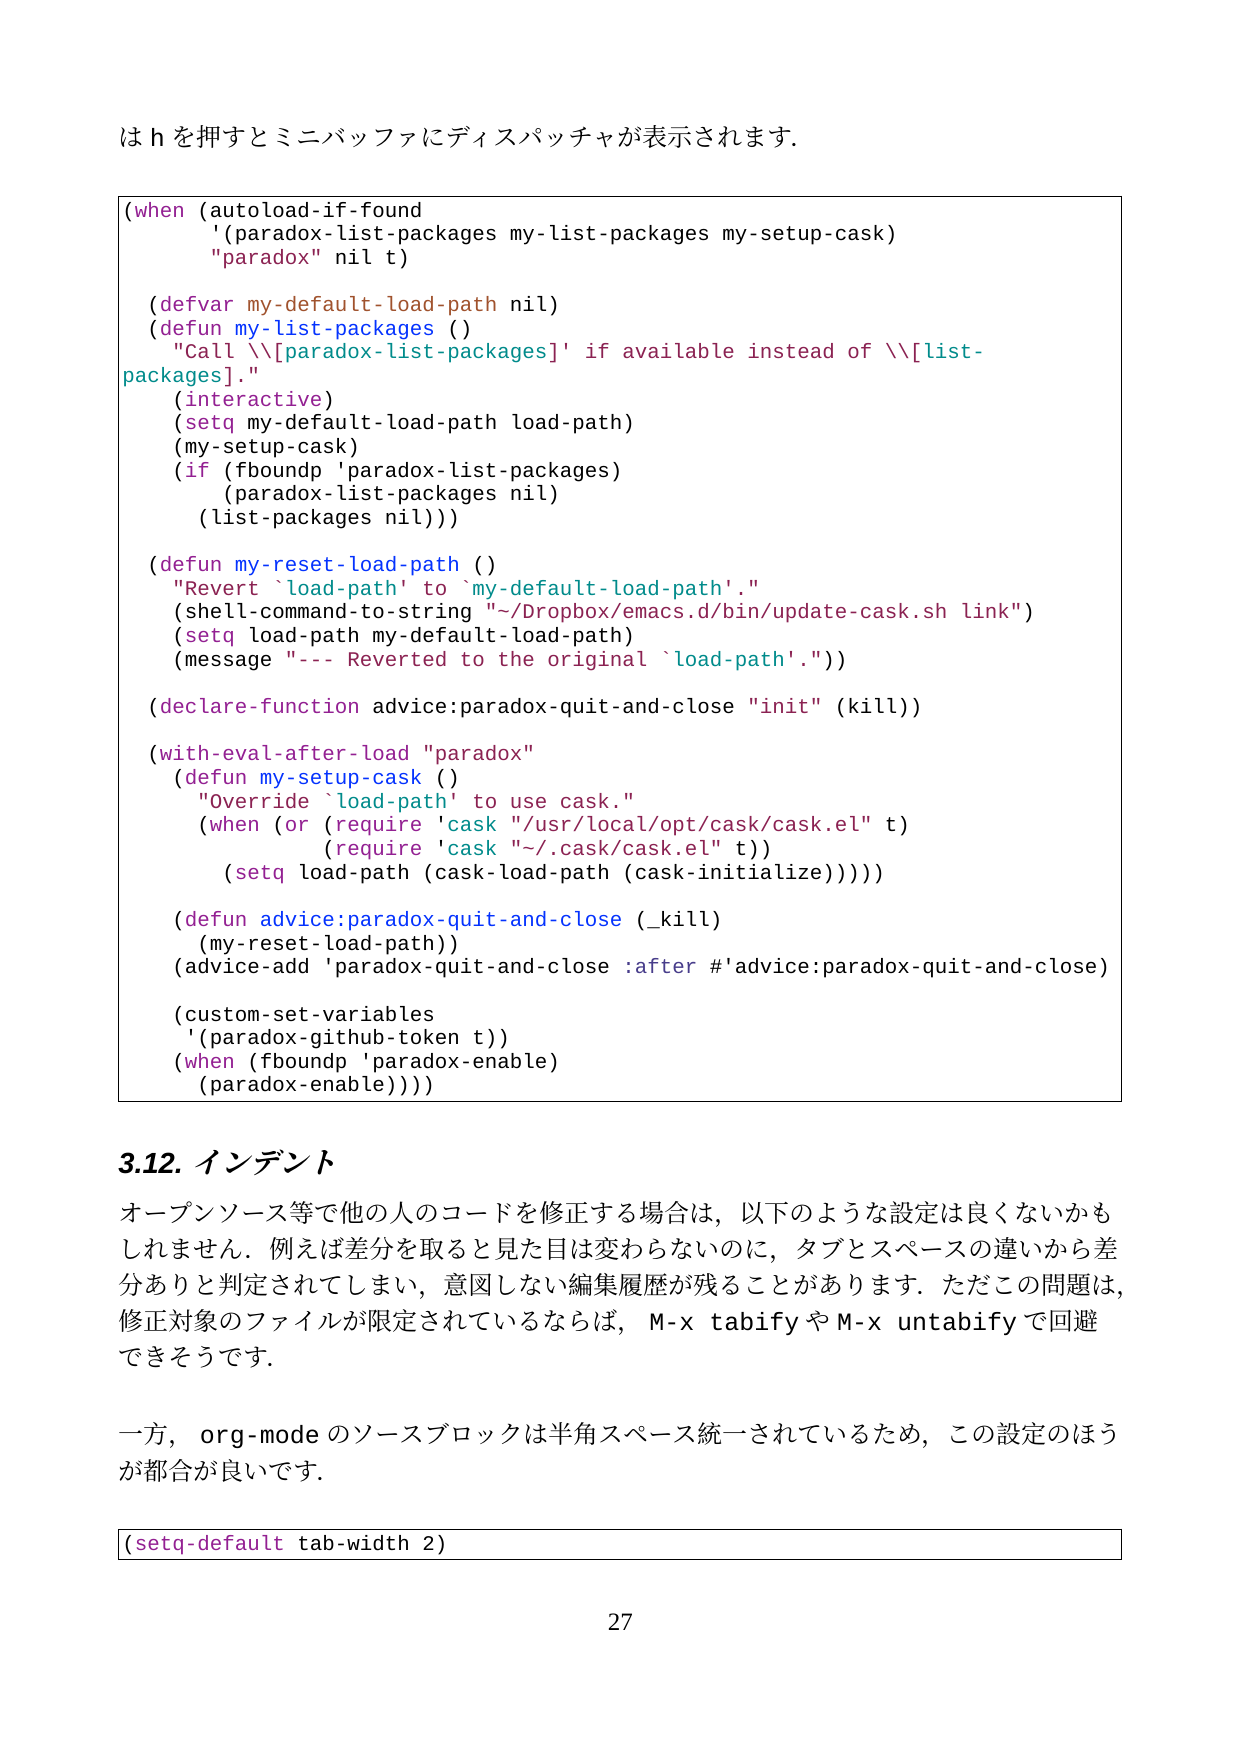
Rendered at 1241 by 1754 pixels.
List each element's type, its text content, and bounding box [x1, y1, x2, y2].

text (setq load-path (cask-load-path (cask-initialize))))) [119, 858, 1121, 881]
text (my-reset-load-path)) [119, 929, 1121, 952]
text '(paradox-list-packages my-list-packages my-setup-cask) [119, 219, 1121, 243]
text (if (fboundp 'paradox-list-packages) [119, 456, 1121, 479]
text (when (autoload-if-found [119, 197, 1121, 219]
text (defun my-reset-load-path () [119, 550, 1121, 574]
text (advice-add 'paradox-quit-and-close :after #'advice:paradox-quit-and-close) [119, 952, 1121, 976]
text '(paradox-github-token t)) [119, 1023, 1121, 1047]
text "Call \\[paradox-list-packages]' if available instead of \\[list-packages]." [119, 337, 1121, 385]
text "Override `load-path' to use cask." [119, 787, 1121, 810]
text (with-eval-after-load "paradox" [119, 739, 1121, 763]
text (paradox-enable)))) [119, 1071, 1121, 1101]
text (interactive) [119, 385, 1121, 408]
text (custom-set-variables [119, 999, 1121, 1023]
text (defun my-setup-cask () [119, 763, 1121, 787]
text (declare-function advice:paradox-quit-and-close "init" (kill)) [119, 692, 1121, 716]
text (defun my-list-packages () [119, 314, 1121, 337]
text (defun advice:paradox-quit-and-close (_kill) [119, 905, 1121, 929]
text (setq load-path my-default-load-path) [119, 621, 1121, 645]
text は h を押すとミニバッファにディスパッチャが表示されます． [118, 118, 1122, 183]
subtitle インデント [118, 1139, 1122, 1181]
text (paradox-list-packages nil) [119, 479, 1121, 503]
text "paradox" nil t) [119, 243, 1121, 267]
text "Revert `load-path' to `my-default-load-path'." [119, 574, 1121, 598]
text (setq-default tab-width 2) [119, 1530, 1121, 1559]
text オープンソース等で他の人のコードを修正する場合は，以下のような設定は良くないかもしれません．例えば差分を取ると見た目は変わらないのに，タブとスペースの違いから差分ありと判定されてしまい，意図しない編集履歴が残ることがあります．ただこの問題は，修正対象のファイルが限定されているならば， M-x tabify や M-x untabify で回避できそうです． [118, 1194, 1122, 1403]
text (defvar my-default-load-path nil) [119, 290, 1121, 314]
text (setq my-default-load-path load-path) [119, 408, 1121, 432]
text (my-setup-cask) [119, 432, 1121, 456]
text (message "--- Reverted to the original `load-path'.")) [119, 645, 1121, 668]
text (when (or (require 'cask "/usr/local/opt/cask/cask.el" t) [119, 810, 1121, 834]
text (list-packages nil))) [119, 503, 1121, 527]
text (when (fboundp 'paradox-enable) [119, 1047, 1121, 1071]
text 一方， org-mode のソースブロックは半角スペース統一されているため，この設定のほうが都合が良いです． [118, 1415, 1122, 1516]
text (require 'cask "~/.cask/cask.el" t)) [119, 834, 1121, 858]
text (shell-command-to-string "~/Dropbox/emacs.d/bin/update-cask.sh link") [119, 598, 1121, 621]
